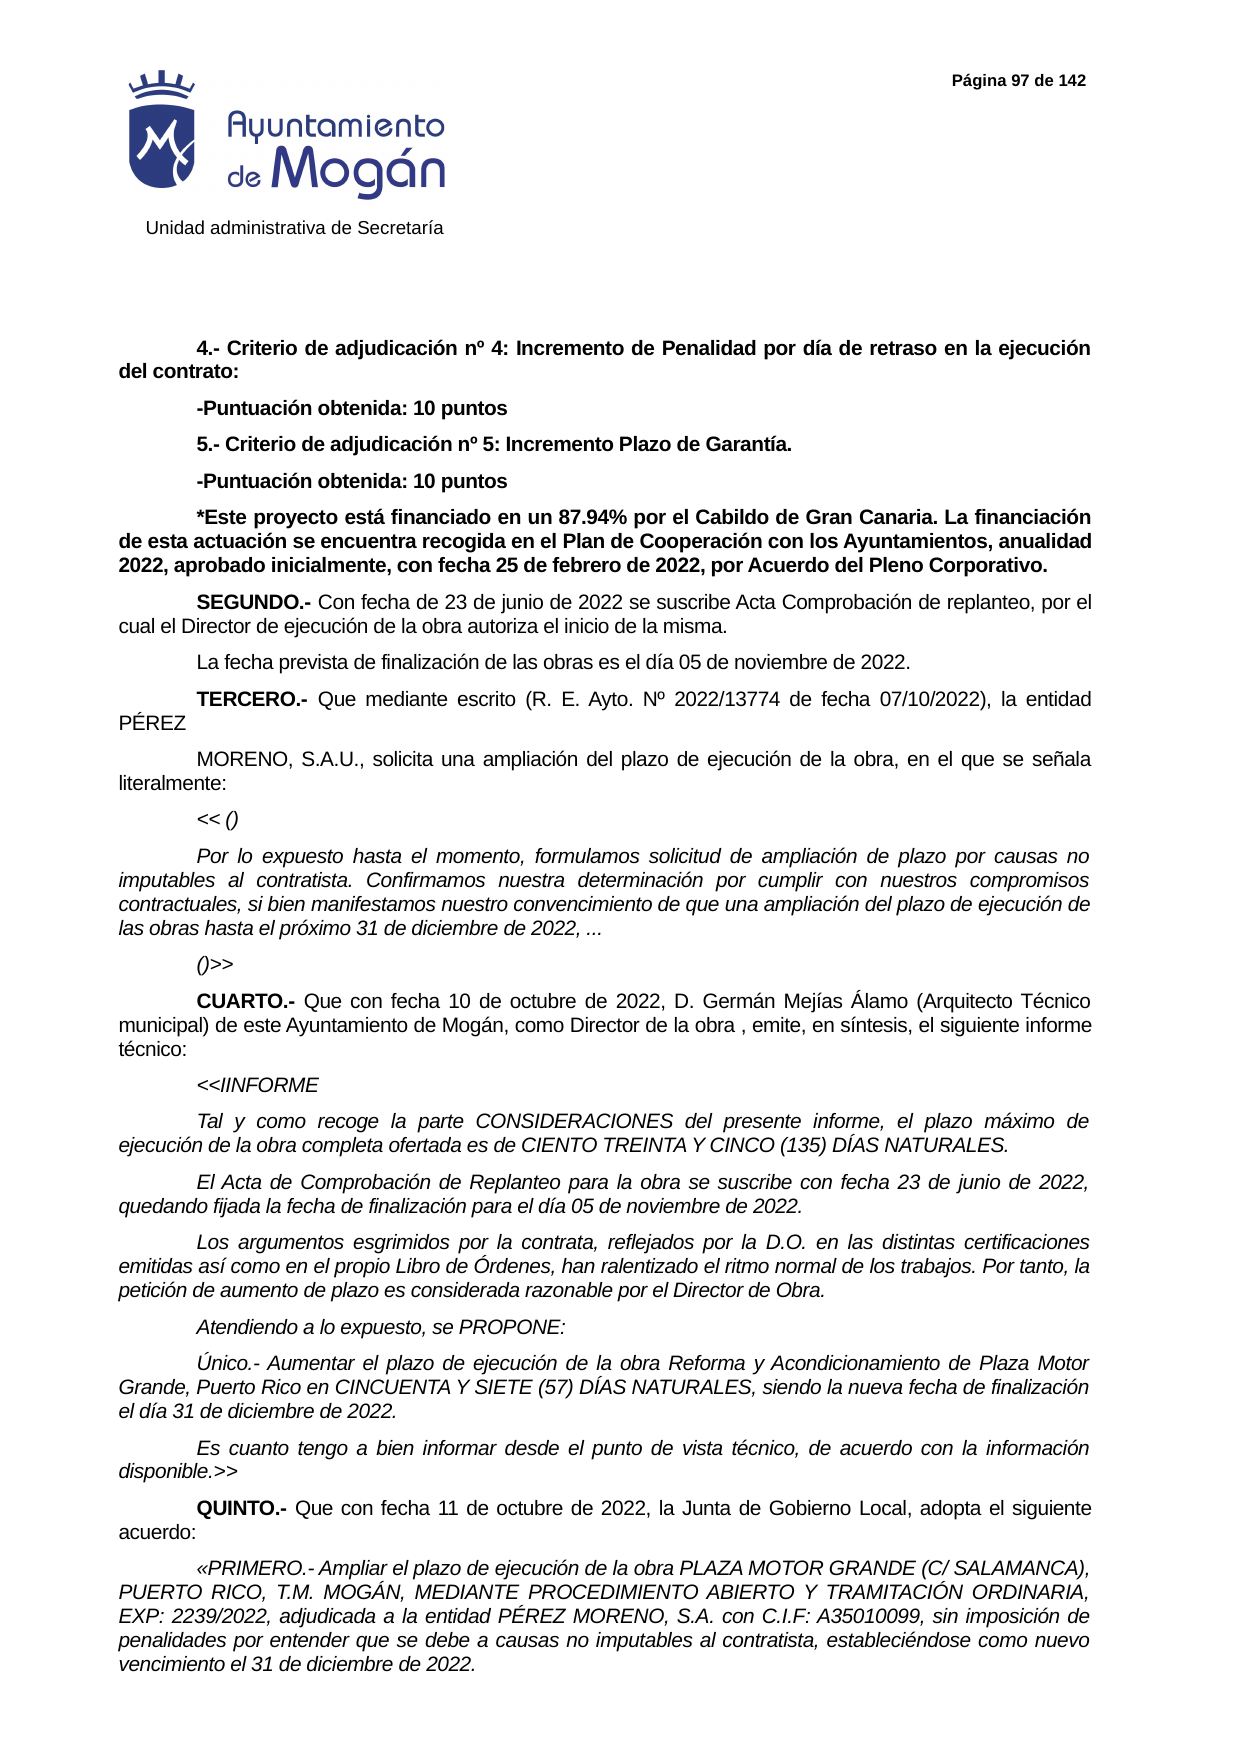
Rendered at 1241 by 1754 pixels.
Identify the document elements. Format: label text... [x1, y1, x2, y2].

text ()>> [118, 952, 1092, 976]
text << () [118, 807, 1092, 831]
text 4.- Criterio de adjudicación nº 4: Incremento de Penalidad por día de retraso en la ejecución del contrato: [118, 335, 1092, 383]
picture [128, 70, 445, 206]
text Es cuanto tengo a bien informar desde el punto de vista técnico, de acuerdo con la información disponible.>> [118, 1435, 1092, 1483]
text -Puntuación obtenida: 10 puntos [118, 469, 1092, 493]
text Único.- Aumentar el plazo de ejecución de la obra Reforma y Acondicionamiento de Plaza Motor Grande, Puerto Rico en CINCUENTA Y SIETE (57) DÍAS NATURALES, siendo la nueva fecha de finalización el día 31 de diciembre de 2022. [118, 1351, 1092, 1423]
text CUARTO.- Que con fecha 10 de octubre de 2022, D. Germán Mejías Álamo (Arquitecto Técnico municipal) de este Ayuntamiento de Mogán, como Director de la obra , emite, en síntesis, el siguiente informe técnico: [118, 988, 1092, 1060]
text Por lo expuesto hasta el momento, formulamos solicitud de ampliación de plazo por causas no imputables al contratista. Confirmamos nuestra determinación por cumplir con nuestros compromisos contractuales, si bien manifestamos nuestro convencimiento de que una ampliación del plazo de ejecución de las obras hasta el próximo 31 de diciembre de 2022, ... [118, 844, 1092, 939]
text QUINTO.- Que con fecha 11 de octubre de 2022, la Junta de Gobierno Local, adopta el siguiente acuerdo: [118, 1496, 1092, 1544]
text *Este proyecto está financiado en un 87.94% por el Cabildo de Gran Canaria. La financiación de esta actuación se encuentra recogida en el Plan de Cooperación con los Ayuntamientos, anualidad 2022, aprobado inicialmente, con fecha 25 de febrero de 2022, por Acuerdo del Pleno Corporativo. [118, 505, 1092, 577]
text Atendiendo a lo expuesto, se PROPONE: [118, 1314, 1092, 1338]
text Los argumentos esgrimidos por la contrata, reflejados por la D.O. en las distintas certificaciones emitidas así como en el propio Libro de Órdenes, han ralentizado el ritmo normal de los trabajos. Por tanto, la petición de aumento de plazo es considerada razonable por el Director de Obra. [118, 1230, 1092, 1302]
text TERCERO.- Que mediante escrito (R. E. Ayto. Nº 2022/13774 de fecha 07/10/2022), la entidad PÉREZ [118, 686, 1092, 734]
text SEGUNDO.- Con fecha de 23 de junio de 2022 se suscribe Acta Comprobación de replanteo, por el cual el Director de ejecución de la obra autoriza el inicio de la misma. [118, 589, 1092, 637]
text 5.- Criterio de adjudicación nº 5: Incremento Plazo de Garantía. [118, 432, 1092, 456]
text El Acta de Comprobación de Replanteo para la obra se suscribe con fecha 23 de junio de 2022, quedando fijada la fecha de finalización para el día 05 de noviembre de 2022. [118, 1170, 1092, 1218]
text La fecha prevista de finalización de las obras es el día 05 de noviembre de 2022. [118, 650, 1092, 674]
text <<IINFORME [118, 1073, 1092, 1097]
text MORENO, S.A.U., solicita una ampliación del plazo de ejecución de la obra, en el que se señala literalmente: [118, 747, 1092, 795]
text Tal y como recoge la parte CONSIDERACIONES del presente informe, el plazo máximo de ejecución de la obra completa ofertada es de CIENTO TREINTA Y CINCO (135) DÍAS NATURALES. [118, 1109, 1092, 1157]
text -Puntuación obtenida: 10 puntos [118, 396, 1092, 420]
text «PRIMERO.- Ampliar el plazo de ejecución de la obra PLAZA MOTOR GRANDE (C/ SALAMANCA), PUERTO RICO, T.M. MOGÁN, MEDIANTE PROCEDIMIENTO ABIERTO Y TRAMITACIÓN ORDINARIA, EXP: 2239/2022, adjudicada a la entidad PÉREZ MORENO, S.A. con C.I.F: A35010099, sin imposición de penalidades por entender que se debe a causas no imputables al contratista, estableciéndose como nuevo vencimiento el 31 de diciembre de 2022. [118, 1556, 1092, 1676]
